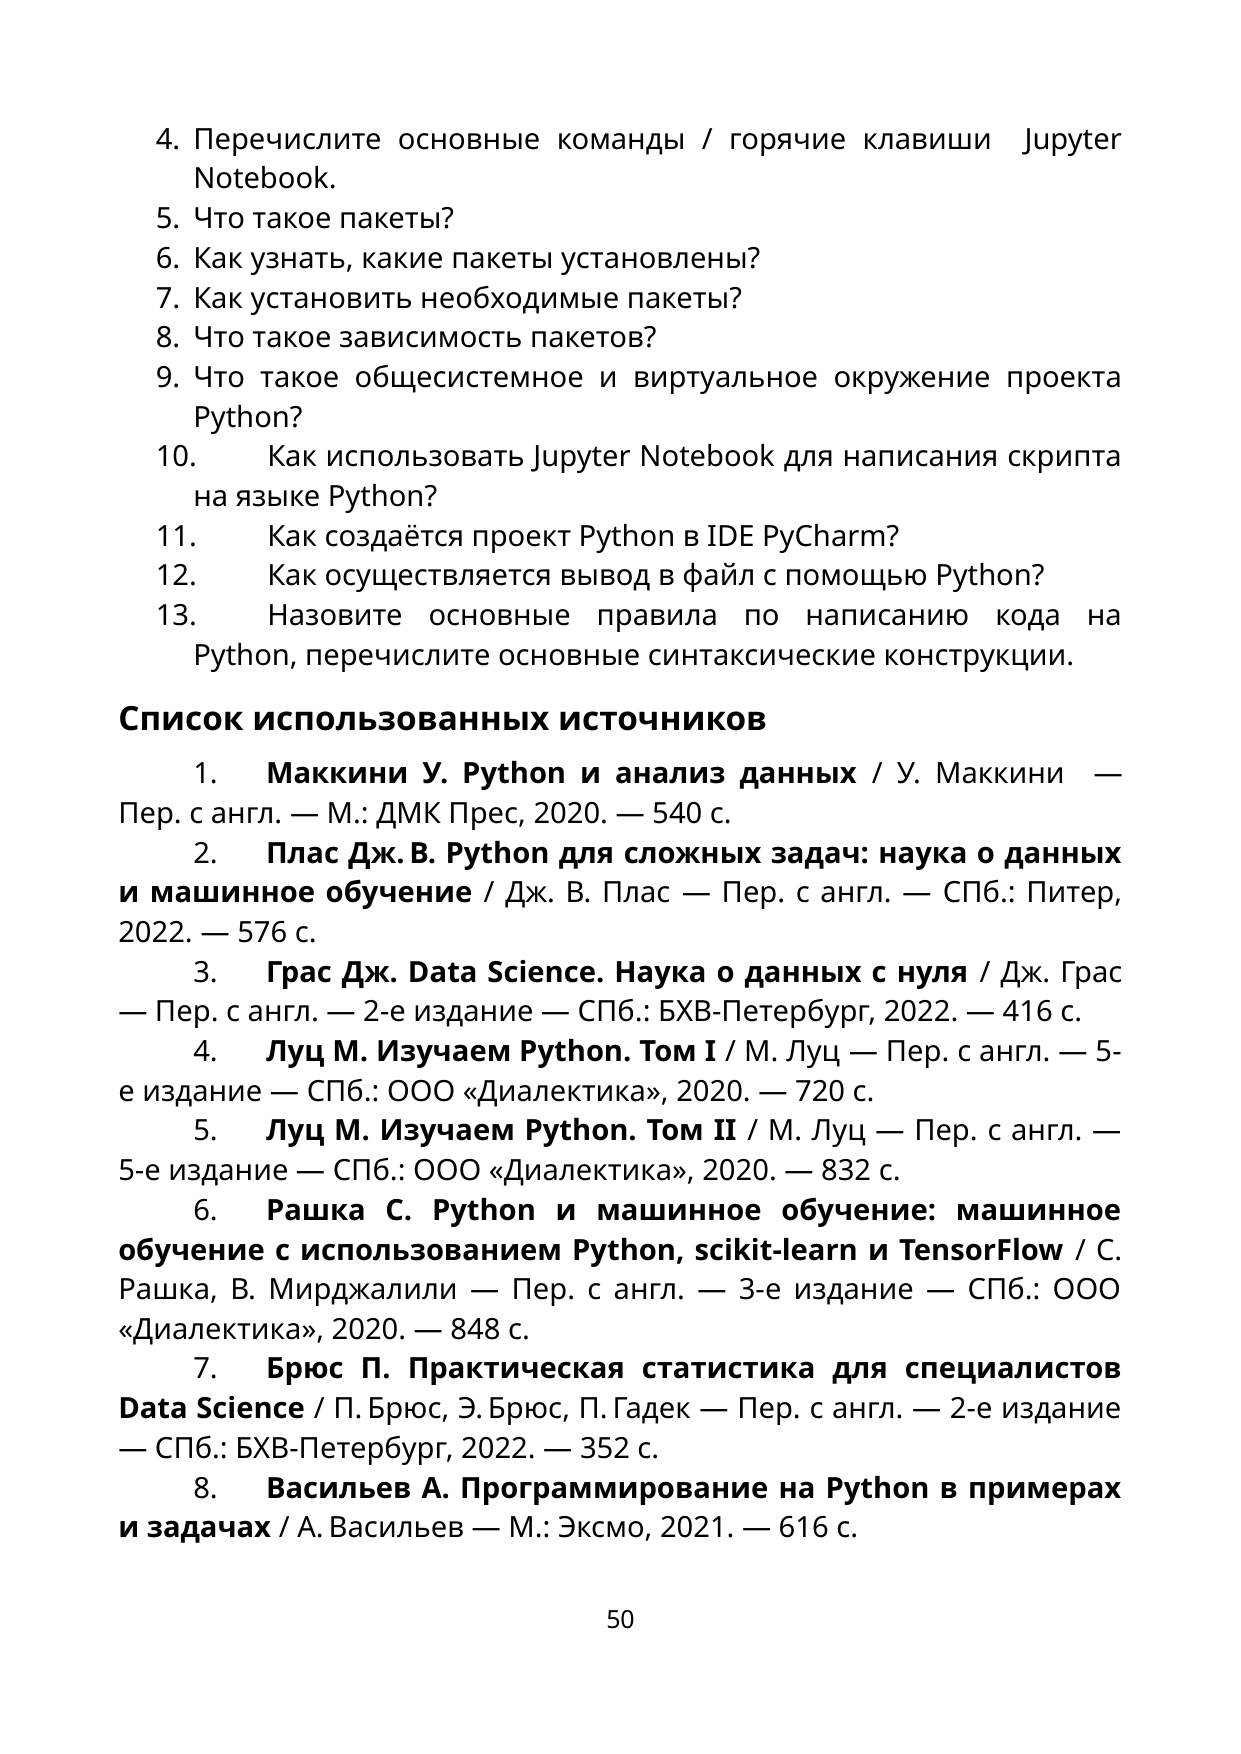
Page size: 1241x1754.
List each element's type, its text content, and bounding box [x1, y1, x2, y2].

list Назовите основные правила по написанию кода на Python, перечислите основные синтаксические конструкции. [156, 594, 1122, 674]
list Грас Дж. Data Science. Наука о данных с нуля / Дж. Грас — Пер. с англ. — 2-е издание — СПб.: БХВ-Петербург, 2022. — 416 с. [118, 951, 1122, 1030]
list Как осуществляется вывод в файл с помощью Python? [156, 555, 1122, 594]
list Что такое общесистемное и виртуальное окружение проекта Python? [156, 356, 1122, 436]
list Плас Дж. В. Python для сложных задач: наука о данных и машинное обучение / Дж. В. Плас — Пер. с англ. — СПб.: Питер, 2022. — 576 с. [118, 832, 1122, 951]
list Маккини У. Python и анализ данных / У. Маккини — Пер. с англ. — М.: ДМК Прес, 2020. — 540 с. [118, 752, 1122, 832]
list Как создаётся проект Python в IDE PyCharm? [156, 515, 1122, 555]
list Васильев А. Программирование на Python в примерах и задачах / А. Васильев — М.: Эксмо, 2021. — 616 с. [118, 1467, 1122, 1546]
list Как узнать, какие пакеты установлены? [156, 237, 1122, 277]
list Рашка С. Python и машинное обучение: машинное обучение с использованием Python, scikit-learn и TensorFlow / С. Рашка, В. Мирджалили — Пер. с англ. — 3-е издание — СПб.: ООО «Диалектика», 2020. — 848 с. [118, 1189, 1122, 1348]
list Перечислите основные команды / горячие клавиши Jupyter Notebook. [156, 118, 1122, 197]
list Как установить необходимые пакеты? [156, 277, 1122, 317]
list Что такое пакеты? [156, 197, 1122, 237]
list Брюс П. Практическая статистика для специалистов Data Science / П. Брюс, Э. Брюс, П. Гадек — Пер. с англ. — 2-е издание — СПб.: БХВ-Петербург, 2022. — 352 с. [118, 1348, 1122, 1467]
subtitle Список использованных источников [118, 694, 1122, 740]
list Луц М. Изучаем Python. Том I / М. Луц — Пер. с англ. — 5-е издание — СПб.: ООО «Диалектика», 2020. — 720 с. [118, 1030, 1122, 1110]
list Луц М. Изучаем Python. Том II / М. Луц — Пер. с англ. — 5-е издание — СПб.: ООО «Диалектика», 2020. — 832 с. [118, 1110, 1122, 1189]
list Что такое зависимость пакетов? [156, 317, 1122, 356]
list Как использовать Jupyter Notebook для написания скрипта на языке Python? [156, 436, 1122, 515]
